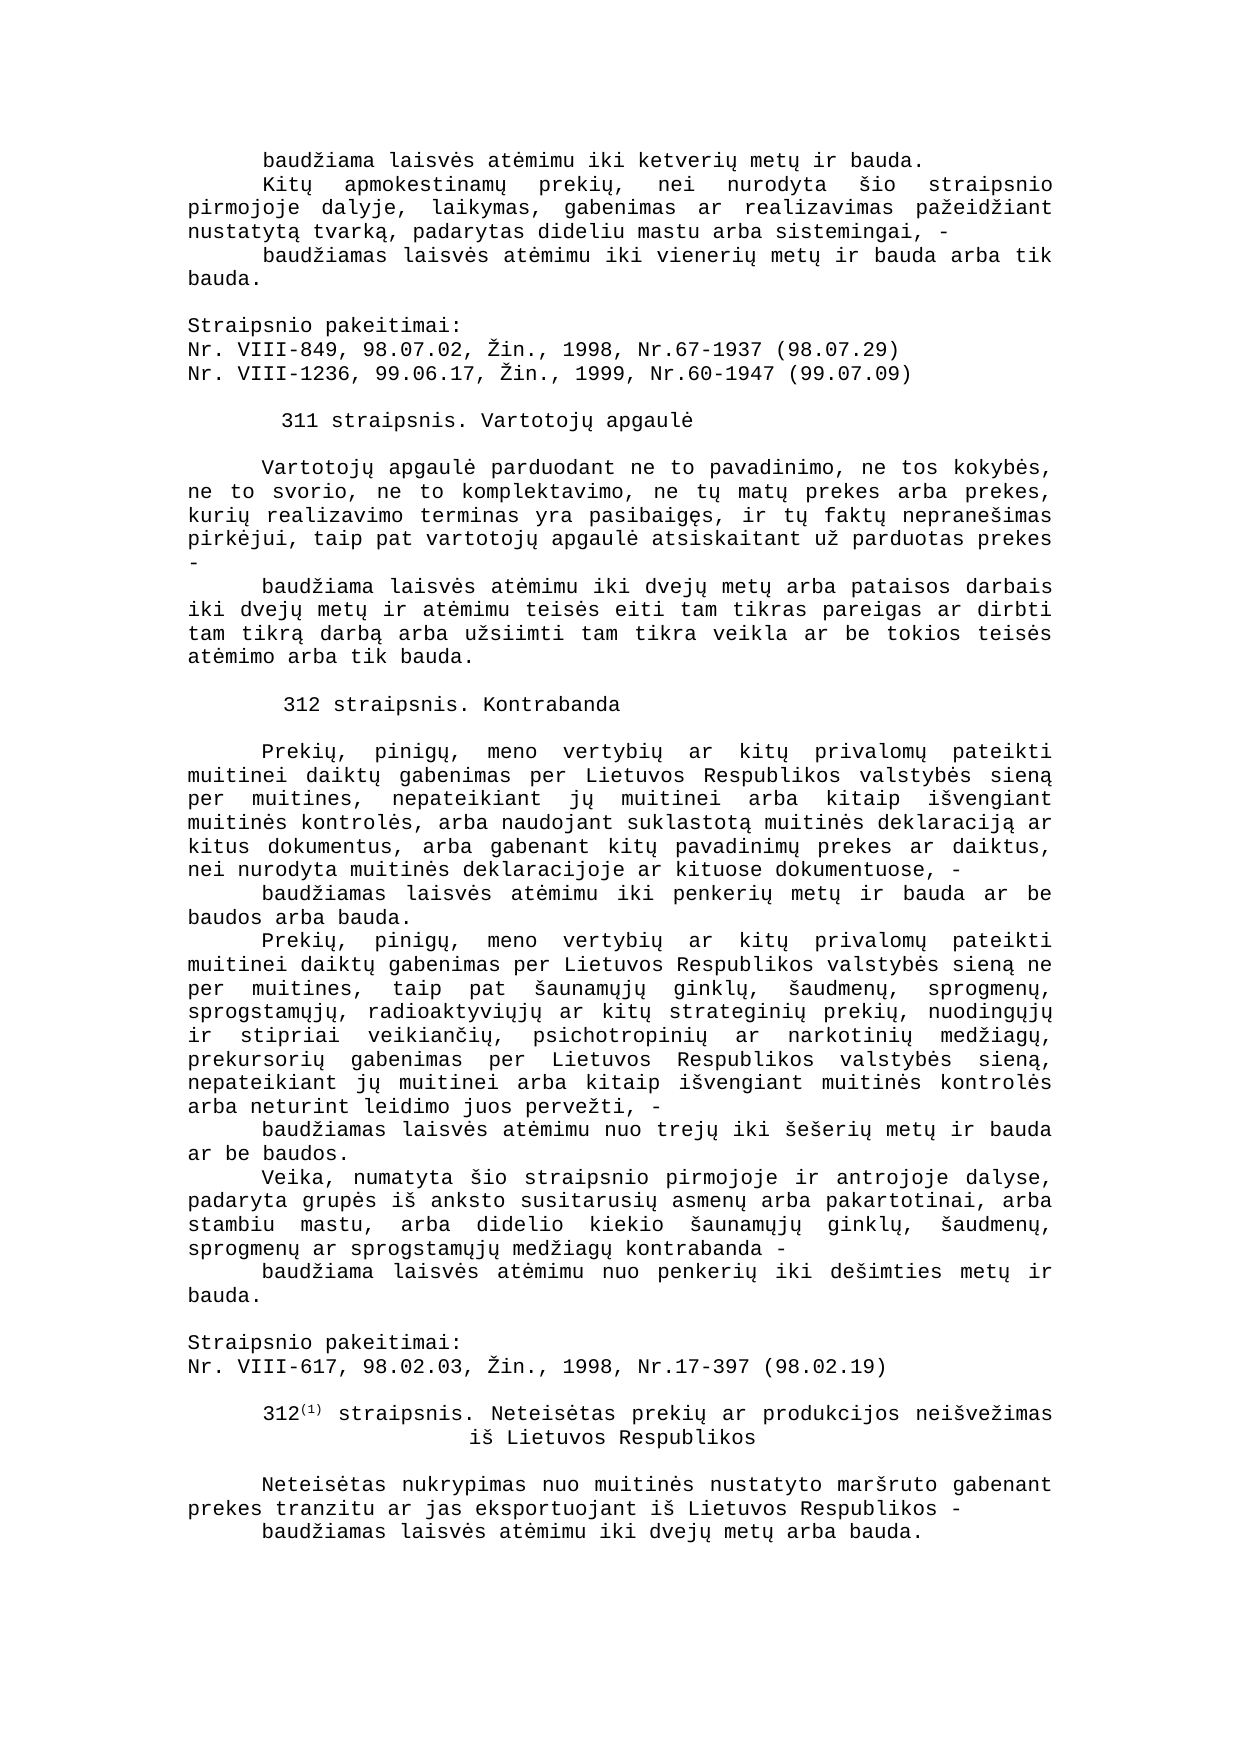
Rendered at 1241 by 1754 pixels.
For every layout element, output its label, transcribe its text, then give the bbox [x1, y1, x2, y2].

text Nr. VIII-1236, 99.06.17, Žin., 1999, Nr.60-1947 (99.07.09) [187, 363, 1053, 386]
text Veika, numatyta šio straipsnio pirmojoje ir antrojoje dalyse, padaryta grupės iš anksto susitarusių asmenų arba pakartotinai, arba stambiu mastu, arba didelio kiekio šaunamųjų ginklų, šaudmenų, sprogmenų ar sprogstamųjų medžiagų kontrabanda - [187, 1167, 1053, 1261]
text Nr. VIII-617, 98.02.03, Žin., 1998, Nr.17-397 (98.02.19) [187, 1356, 1053, 1379]
text Neteisėtas nukrypimas nuo muitinės nustatyto maršruto gabenant prekes tranzitu ar jas eksportuojant iš Lietuvos Respublikos - [187, 1474, 1053, 1521]
text Nr. VIII-849, 98.07.02, Žin., 1998, Nr.67-1937 (98.07.29) [187, 339, 1053, 363]
text Straipsnio pakeitimai: [187, 316, 1053, 339]
text baudžiamas laisvės atėmimu iki dvejų metų arba bauda. [187, 1521, 1053, 1545]
text 312 straipsnis. Kontrabanda [209, 694, 1053, 717]
text baudžiama laisvės atėmimu iki ketverių metų ir bauda. [187, 150, 1053, 174]
text Kitų apmokestinamų prekių, nei nurodyta šio straipsnio pirmojoje dalyje, laikymas, gabenimas ar realizavimas pažeidžiant nustatytą tvarką, padarytas dideliu mastu arba sistemingai, - [187, 174, 1053, 244]
text baudžiamas laisvės atėmimu nuo trejų iki šešerių metų ir bauda ar be baudos. [187, 1119, 1053, 1167]
text Prekių, pinigų, meno vertybių ar kitų privalomų pateikti muitinei daiktų gabenimas per Lietuvos Respublikos valstybės sieną ne per muitines, taip pat šaunamųjų ginklų, šaudmenų, sprogmenų, sprogstamųjų, radioaktyviųjų ar kitų strateginių prekių, nuodingųjų ir stipriai veikiančių, psichotropinių ar narkotinių medžiagų, prekursorių gabenimas per Lietuvos Respublikos valstybės sieną, nepateikiant jų muitinei arba kitaip išvengiant muitinės kontrolės arba neturint leidimo juos pervežti, - [187, 930, 1053, 1119]
text Prekių, pinigų, meno vertybių ar kitų privalomų pateikti muitinei daiktų gabenimas per Lietuvos Respublikos valstybės sieną per muitines, nepateikiant jų muitinei arba kitaip išvengiant muitinės kontrolės, arba naudojant suklastotą muitinės deklaraciją ar kitus dokumentus, arba gabenant kitų pavadinimų prekes ar daiktus, nei nurodyta muitinės deklaracijoje ar kituose dokumentuose, - [187, 741, 1053, 883]
text 311 straipsnis. Vartotojų apgaulė [207, 410, 1053, 434]
text baudžiama laisvės atėmimu iki dvejų metų arba pataisos darbais iki dvejų metų ir atėmimu teisės eiti tam tikras pareigas ar dirbti tam tikrą darbą arba užsiimti tam tikra veikla ar be tokios teisės atėmimo arba tik bauda. [187, 576, 1053, 670]
text baudžiamas laisvės atėmimu iki penkerių metų ir bauda ar be baudos arba bauda. [187, 883, 1053, 930]
text Straipsnio pakeitimai: [187, 1332, 1053, 1356]
text baudžiama laisvės atėmimu nuo penkerių iki dešimties metų ir bauda. [187, 1261, 1053, 1309]
text 312(1) straipsnis. Neteisėtas prekių ar produkcijos neišvežimas iš Lietuvos Respublikos [262, 1403, 1053, 1451]
text baudžiamas laisvės atėmimu iki vienerių metų ir bauda arba tik bauda. [187, 244, 1053, 292]
text Vartotojų apgaulė parduodant ne to pavadinimo, ne tos kokybės, ne to svorio, ne to komplektavimo, ne tų matų prekes arba prekes, kurių realizavimo terminas yra pasibaigęs, ir tų faktų nepranešimas pirkėjui, taip pat vartotojų apgaulė atsiskaitant už parduotas prekes - [187, 457, 1053, 576]
